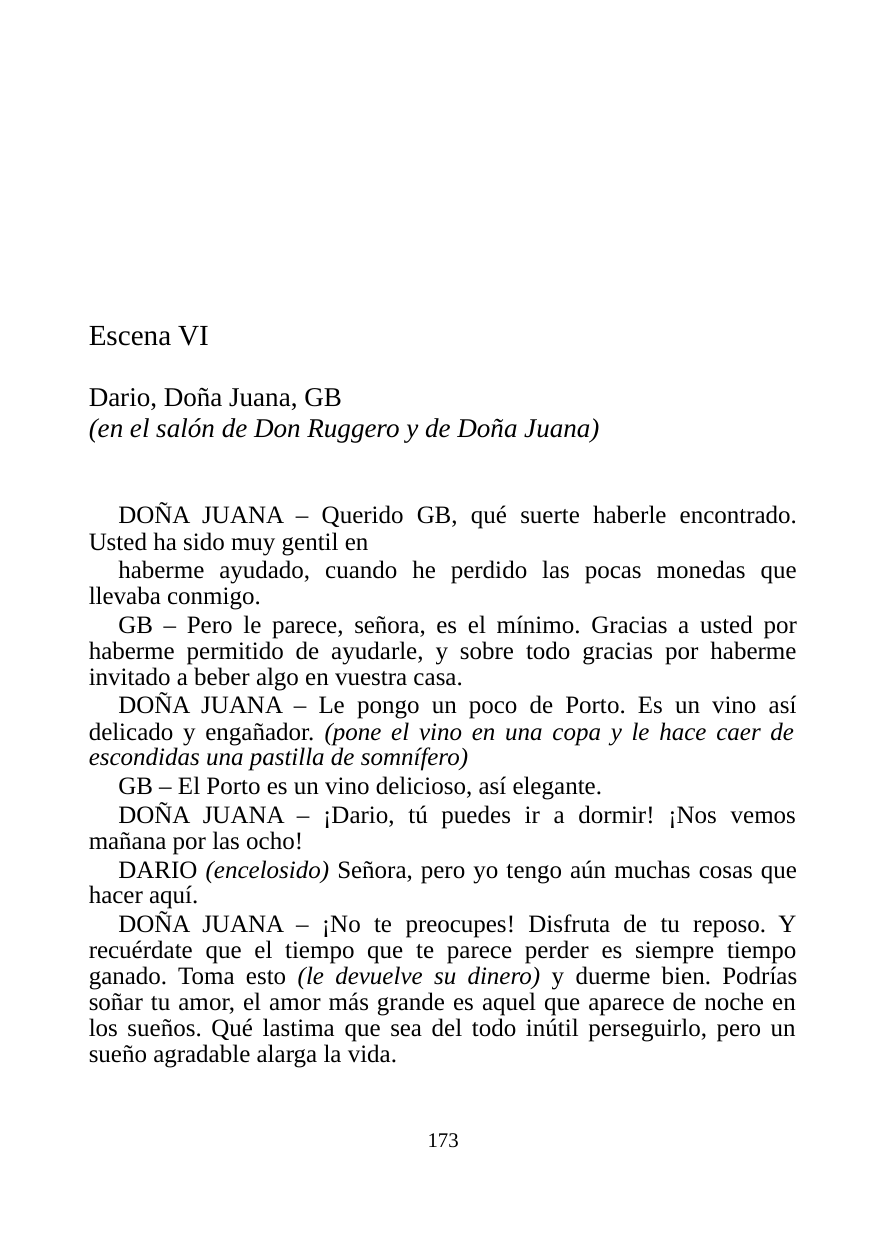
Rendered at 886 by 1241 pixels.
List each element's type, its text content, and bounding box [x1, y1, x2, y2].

text DARIO (encelosido) Señora, pero yo tengo aún muchas cosas que hacer aquí. [88, 855, 797, 909]
text GB – El Porto es un vino delicioso, así elegante. [88, 771, 797, 800]
text GB – Pero le parece, señora, es el mínimo. Gracias a usted por haberme permitido de ayudarle, y sobre todo gracias por haberme invitado a beber algo en vuestra casa. [88, 610, 797, 691]
text haberme ayudado, cuando he perdido las pocas monedas que llevaba conmigo. [88, 555, 797, 610]
text (en el salón de Don Ruggero y de Doña Juana) [88, 412, 797, 443]
text DOÑA JUANA – Le pongo un poco de Porto. Es un vino así delicado y engañador. (pone el vino en una copa y le hace caer de escondidas una pastilla de somnífero) [88, 691, 797, 771]
text Escena VI [88, 318, 797, 352]
text Dario, Doña Juana, GB [88, 381, 797, 412]
text DOÑA JUANA – ¡No te preocupes! Disfruta de tu reposo. Y recuérdate que el tiempo que te parece perder es siempre tiempo ganado. Toma esto (le devuelve su dinero) y duerme bien. Podrías soñar tu amor, el amor más grande es aquel que aparece de noche en los sueños. Qué lastima que sea del todo inútil perseguirlo, pero un sueño agradable alarga la vida. [88, 909, 797, 1068]
text DOÑA JUANA – Querido GB, qué suerte haberle encontrado. Usted ha sido muy gentil en [88, 501, 797, 555]
text DOÑA JUANA – ¡Dario, tú puedes ir a dormir! ¡Nos vemos mañana por las ocho! [88, 800, 797, 855]
